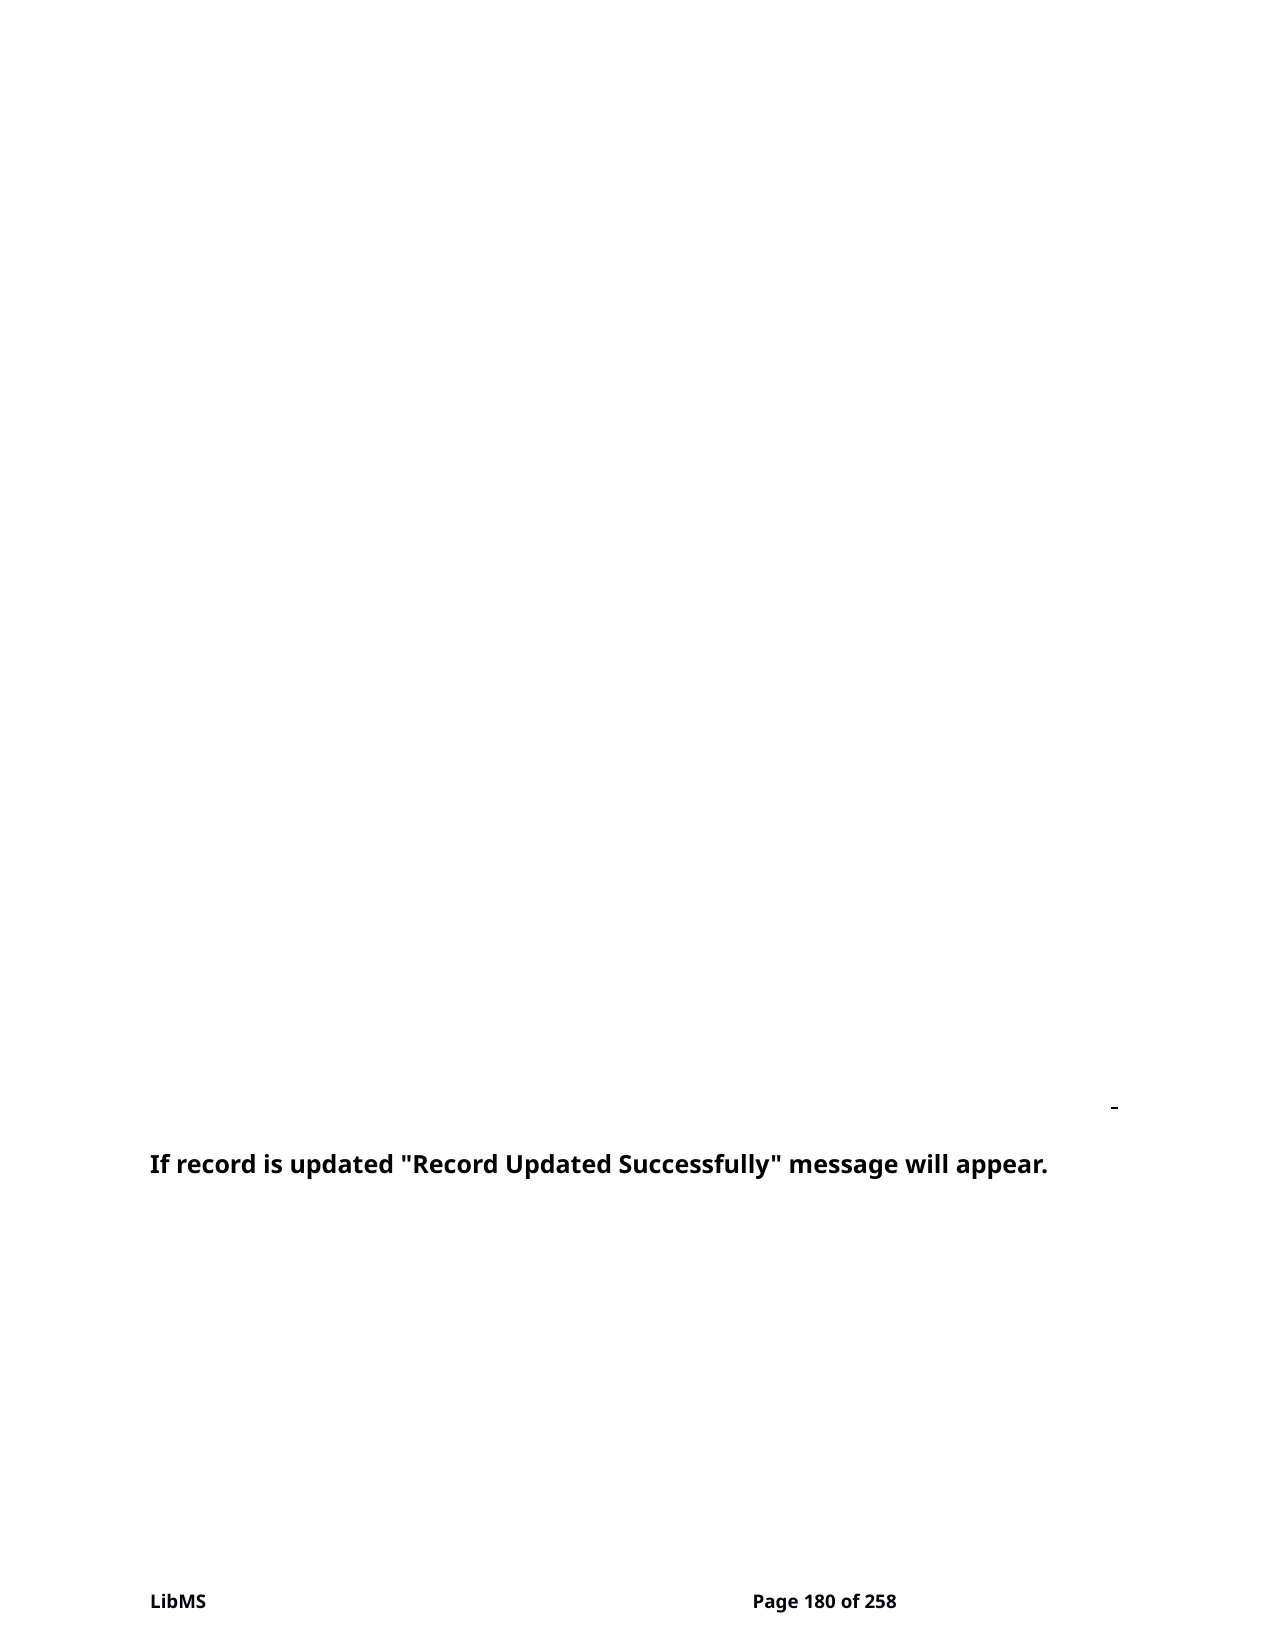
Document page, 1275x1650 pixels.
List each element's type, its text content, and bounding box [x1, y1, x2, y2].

text If record is updated "Record Updated Successfully" message will appear. [150, 133, 1125, 1181]
